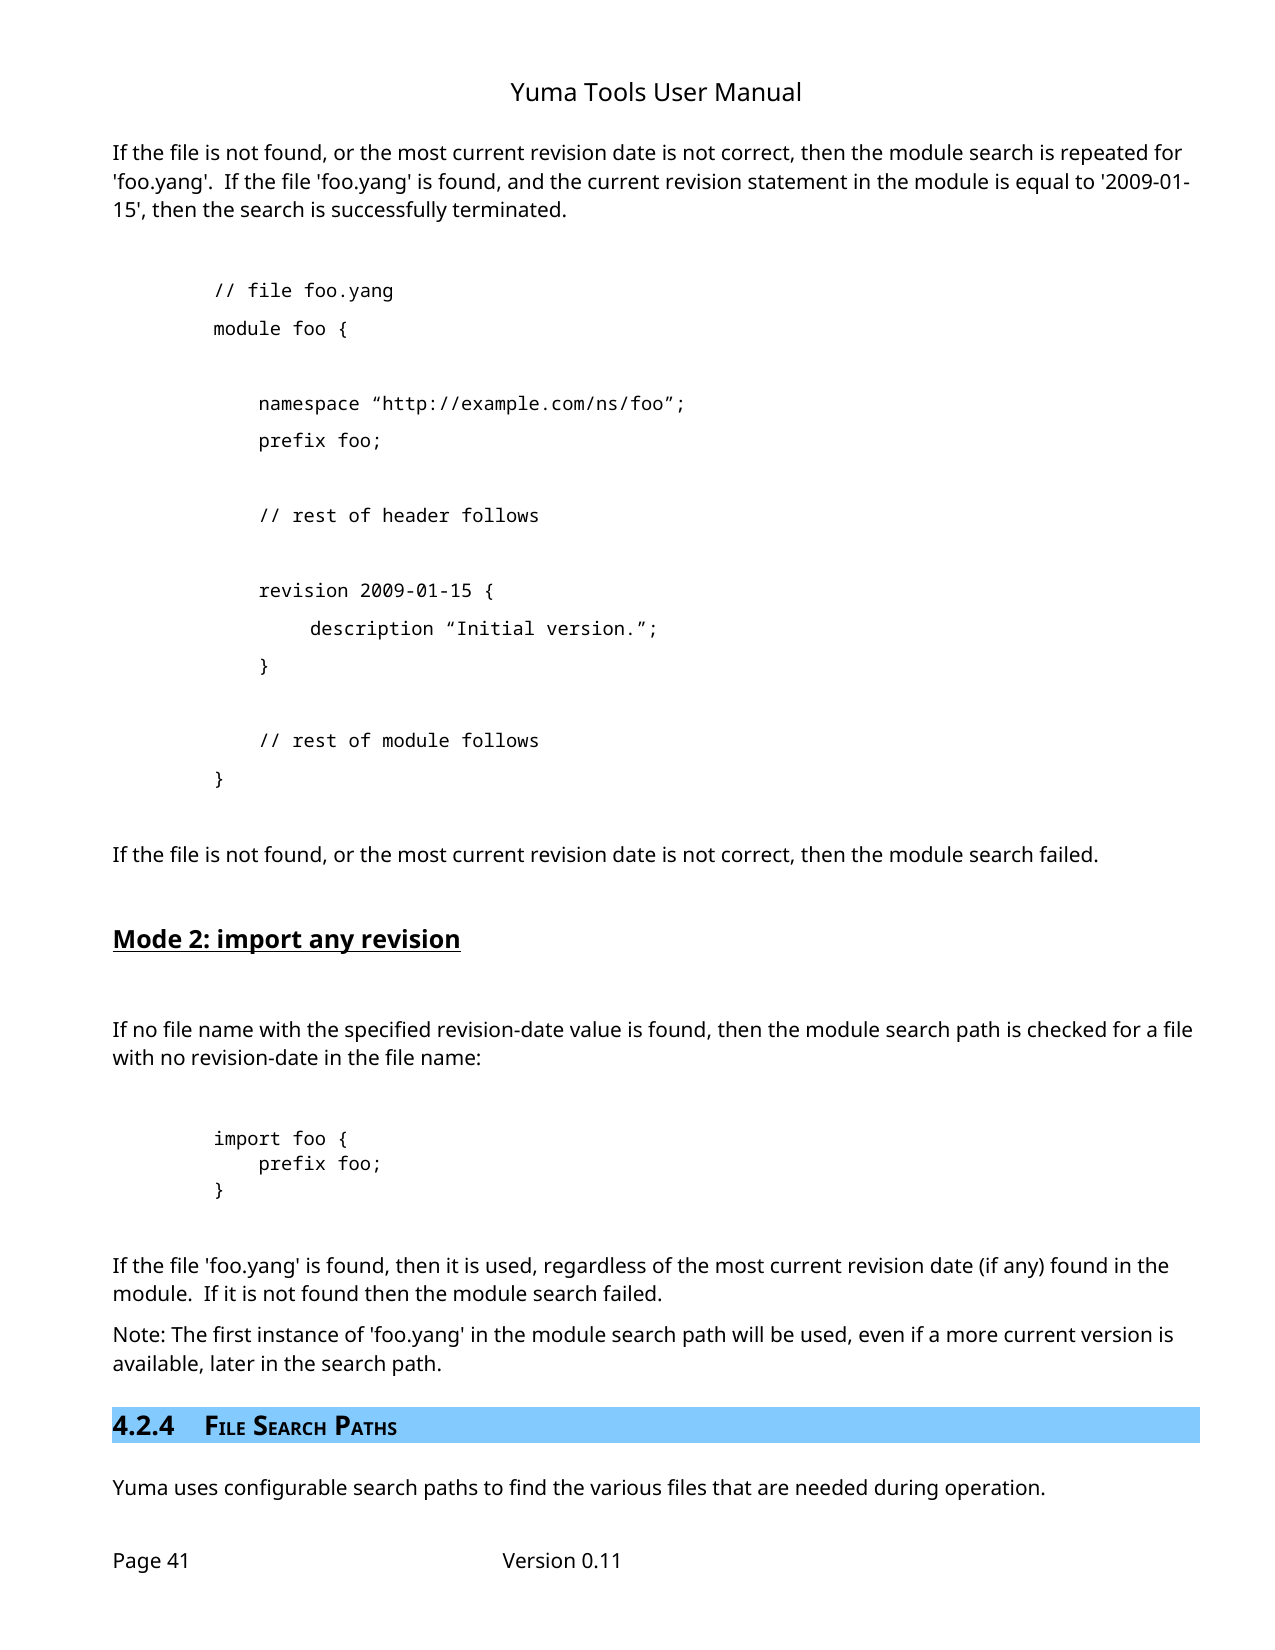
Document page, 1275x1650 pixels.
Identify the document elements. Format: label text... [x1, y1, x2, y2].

text If the file is not found, or the most current revision date is not correct, then the module search failed. [112, 840, 1200, 868]
text // file foo.yang [139, 277, 1200, 303]
text } [139, 652, 1200, 678]
text description “Initial version.”; [139, 615, 1200, 640]
subtitle File Search Paths [112, 1407, 1200, 1443]
text Mode 2: import any revision [112, 922, 1200, 956]
text revision 2009-01-15 { [139, 577, 1200, 603]
text If no file name with the specified revision-date value is found, then the module search path is checked for a file with no revision-date in the file name: [112, 1015, 1200, 1072]
text Note: The first instance of 'foo.yang' in the module search path will be used, even if a more current version is available, later in the search path. [112, 1321, 1200, 1377]
text prefix foo; [139, 427, 1200, 453]
text // rest of module follows [139, 727, 1200, 753]
text } [139, 765, 1200, 790]
text import foo { prefix foo; } [139, 1125, 1200, 1202]
text // rest of header follows [139, 502, 1200, 528]
text If the file is not found, or the most current revision date is not correct, then the module search is repeated for 'foo.yang'. If the file 'foo.yang' is found, and the current revision statement in the module is equal to '2009-01-15', then the search is successfully terminated. [112, 138, 1200, 224]
text module foo { [139, 315, 1200, 340]
text Yuma uses configurable search paths to find the various files that are needed during operation. [112, 1473, 1200, 1501]
text namespace “http://example.com/ns/foo”; [139, 390, 1200, 415]
text If the file 'foo.yang' is found, then it is used, regardless of the most current revision date (if any) found in the module. If it is not found then the module search failed. [112, 1251, 1200, 1308]
